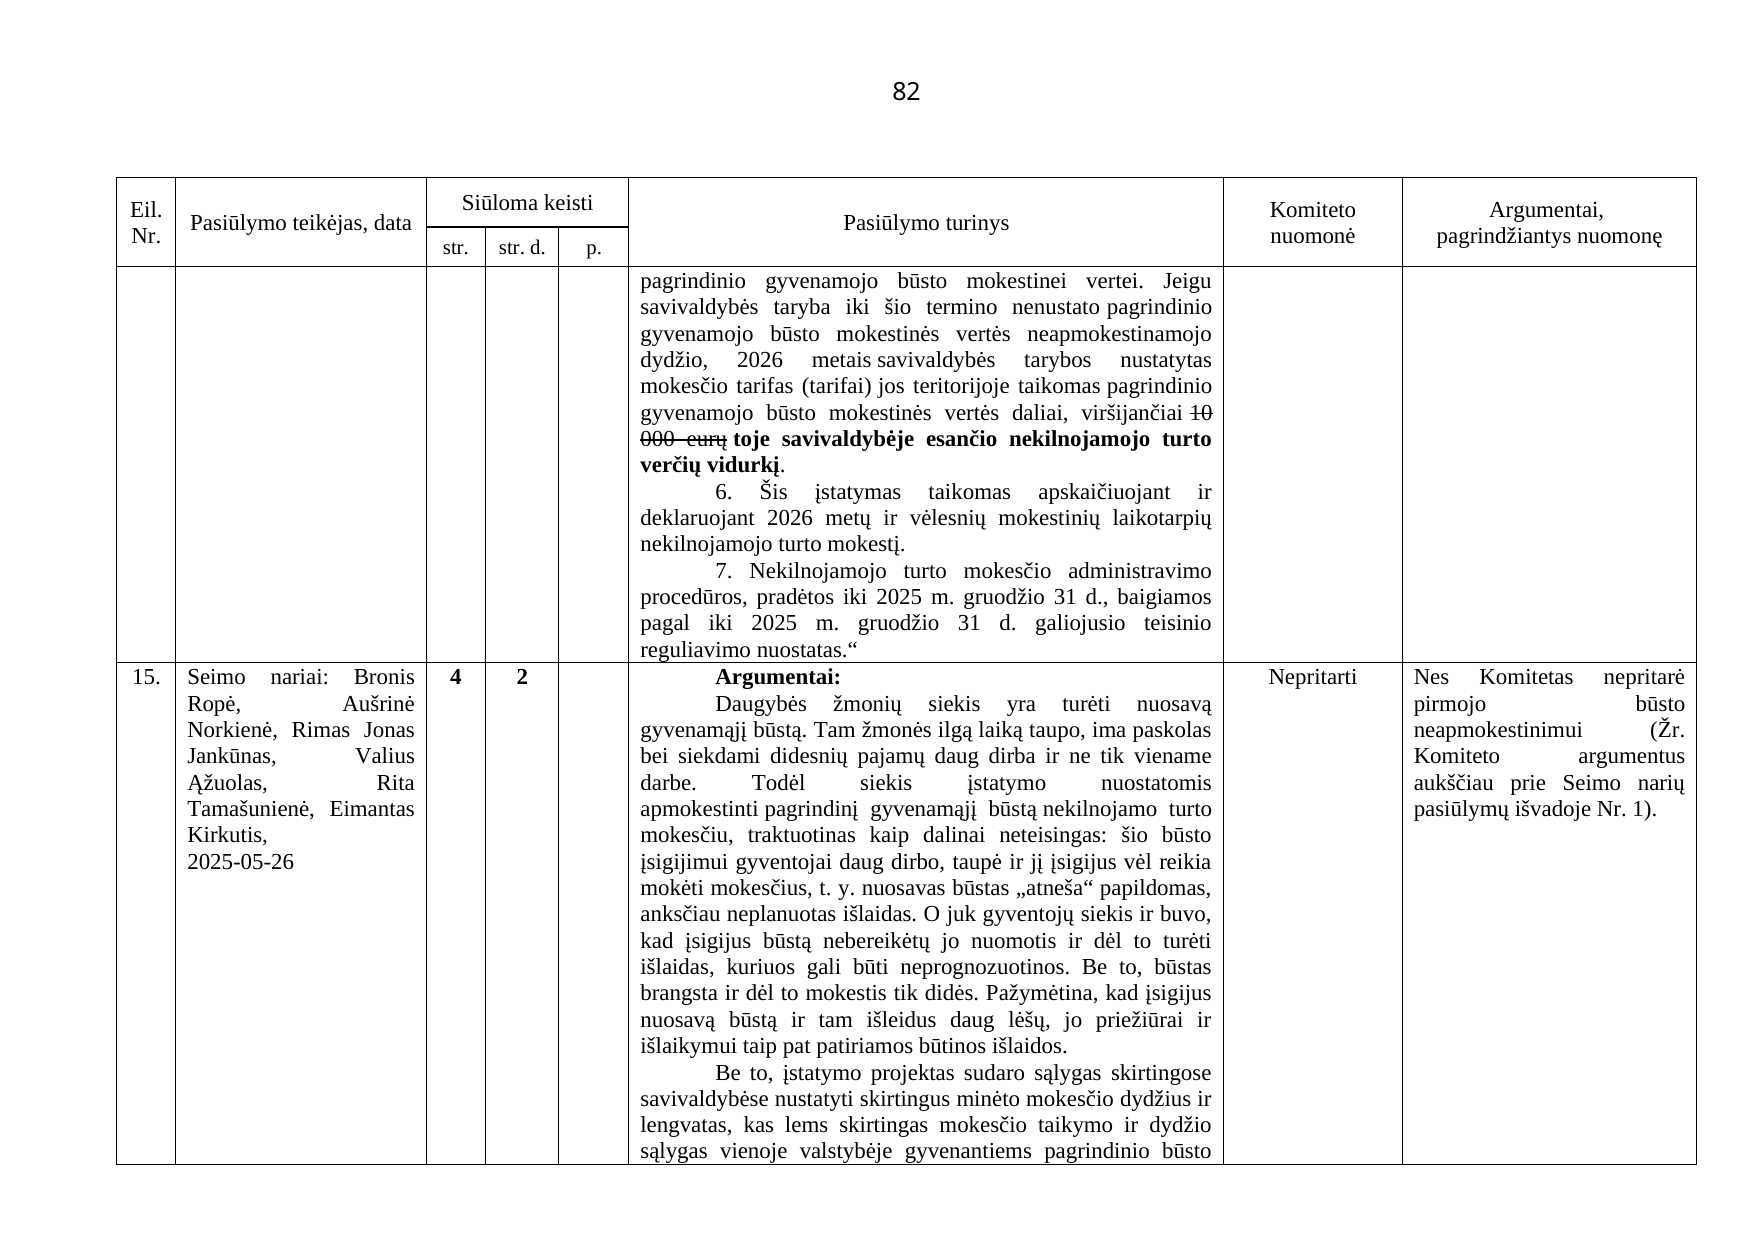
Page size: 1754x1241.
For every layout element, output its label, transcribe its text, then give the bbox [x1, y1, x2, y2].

table_cell [427, 267, 485, 662]
table_header Siūloma keisti [427, 178, 628, 226]
table_cell [1224, 267, 1402, 662]
table_header Eil. Nr. [117, 178, 175, 266]
table_cell 2 [486, 663, 558, 1164]
table_cell [486, 267, 558, 662]
table_cell Nepritarti [1224, 663, 1402, 1164]
table_cell str. d. [486, 228, 558, 266]
table_header Pasiūlymo turinys [629, 178, 1223, 266]
table_cell [176, 267, 426, 662]
table_header Pasiūlymo teikėjas, data [176, 178, 426, 266]
table_cell [117, 267, 175, 662]
table_header Argumentai, pagrindžiantys nuomonę [1403, 178, 1696, 266]
table_cell Seimo nariai: Bronis Ropė, Aušrinė Norkienė, Rimas Jonas Jankūnas, Valius Ąžuolas, Rita Tamašunienė, Eimantas Kirkutis, 2025-05-26 [176, 663, 426, 1164]
table_cell Argumentai: Daugybės žmonių siekis yra turėti nuosavą gyvenamąjį būstą. Tam žmonės ilgą laiką taupo, ima paskolas bei siekdami didesnių pajamų daug dirba ir ne tik viename darbe. Todėl siekis įstatymo nuostatomis apmokestinti pagrindinį gyvenamąjį būstą nekilnojamo turto mokesčiu, traktuotinas kaip dalinai neteisingas: šio būsto įsigijimui gyventojai daug dirbo, taupė ir jį įsigijus vėl reikia mokėti mokesčius, t. y. nuosavas būstas „atneša“ papildomas, anksčiau neplanuotas išlaidas. O juk gyventojų siekis ir buvo, kad įsigijus būstą nebereikėtų jo nuomotis ir dėl to turėti išlaidas, kuriuos gali būti neprognozuotinos. Be to, būstas brangsta ir dėl to mokestis tik didės. Pažymėtina, kad įsigijus nuosavą būstą ir tam išleidus daug lėšų, jo priežiūrai ir išlaikymui taip pat patiriamos būtinos išlaidos. Be to, įstatymo projektas sudaro sąlygas skirtingose savivaldybėse nustatyti skirtingus minėto mokesčio dydžius ir lengvatas, kas lems skirtingas mokesčio taikymo ir dydžio sąlygas vienoje valstybėje gyvenantiems pagrindinio būsto [629, 663, 1223, 1164]
table_cell [559, 267, 628, 662]
table_cell 15. [117, 663, 175, 1164]
table_cell p. [559, 228, 628, 266]
table_header Komiteto nuomonė [1224, 178, 1402, 266]
table_cell str. [427, 228, 485, 266]
table_cell [559, 663, 628, 1164]
table_cell pagrindinio gyvenamojo būsto mokestinei vertei. Jeigu savivaldybės taryba iki šio termino nenustato pagrindinio gyvenamojo būsto mokestinės vertės neapmokestinamojo dydžio, 2026 metais savivaldybės tarybos nustatytas mokesčio tarifas (tarifai) jos teritorijoje taikomas pagrindinio gyvenamojo būsto mokestinės vertės daliai, viršijančiai 10 000 eurų toje savivaldybėje esančio nekilnojamojo turto verčių vidurkį. 6. Šis įstatymas taikomas apskaičiuojant ir deklaruojant 2026 metų ir vėlesnių mokestinių laikotarpių nekilnojamojo turto mokestį. 7. Nekilnojamojo turto mokesčio administravimo procedūros, pradėtos iki 2025 m. gruodžio 31 d., baigiamos pagal iki 2025 m. gruodžio 31 d. galiojusio teisinio reguliavimo nuostatas.“ [629, 267, 1223, 662]
table_cell [1403, 267, 1696, 662]
table_cell 4 [427, 663, 485, 1164]
table_cell Nes Komitetas nepritarė pirmojo būsto neapmokestinimui (Žr. Komiteto argumentus aukščiau prie Seimo narių pasiūlymų išvadoje Nr. 1). [1403, 663, 1696, 1164]
